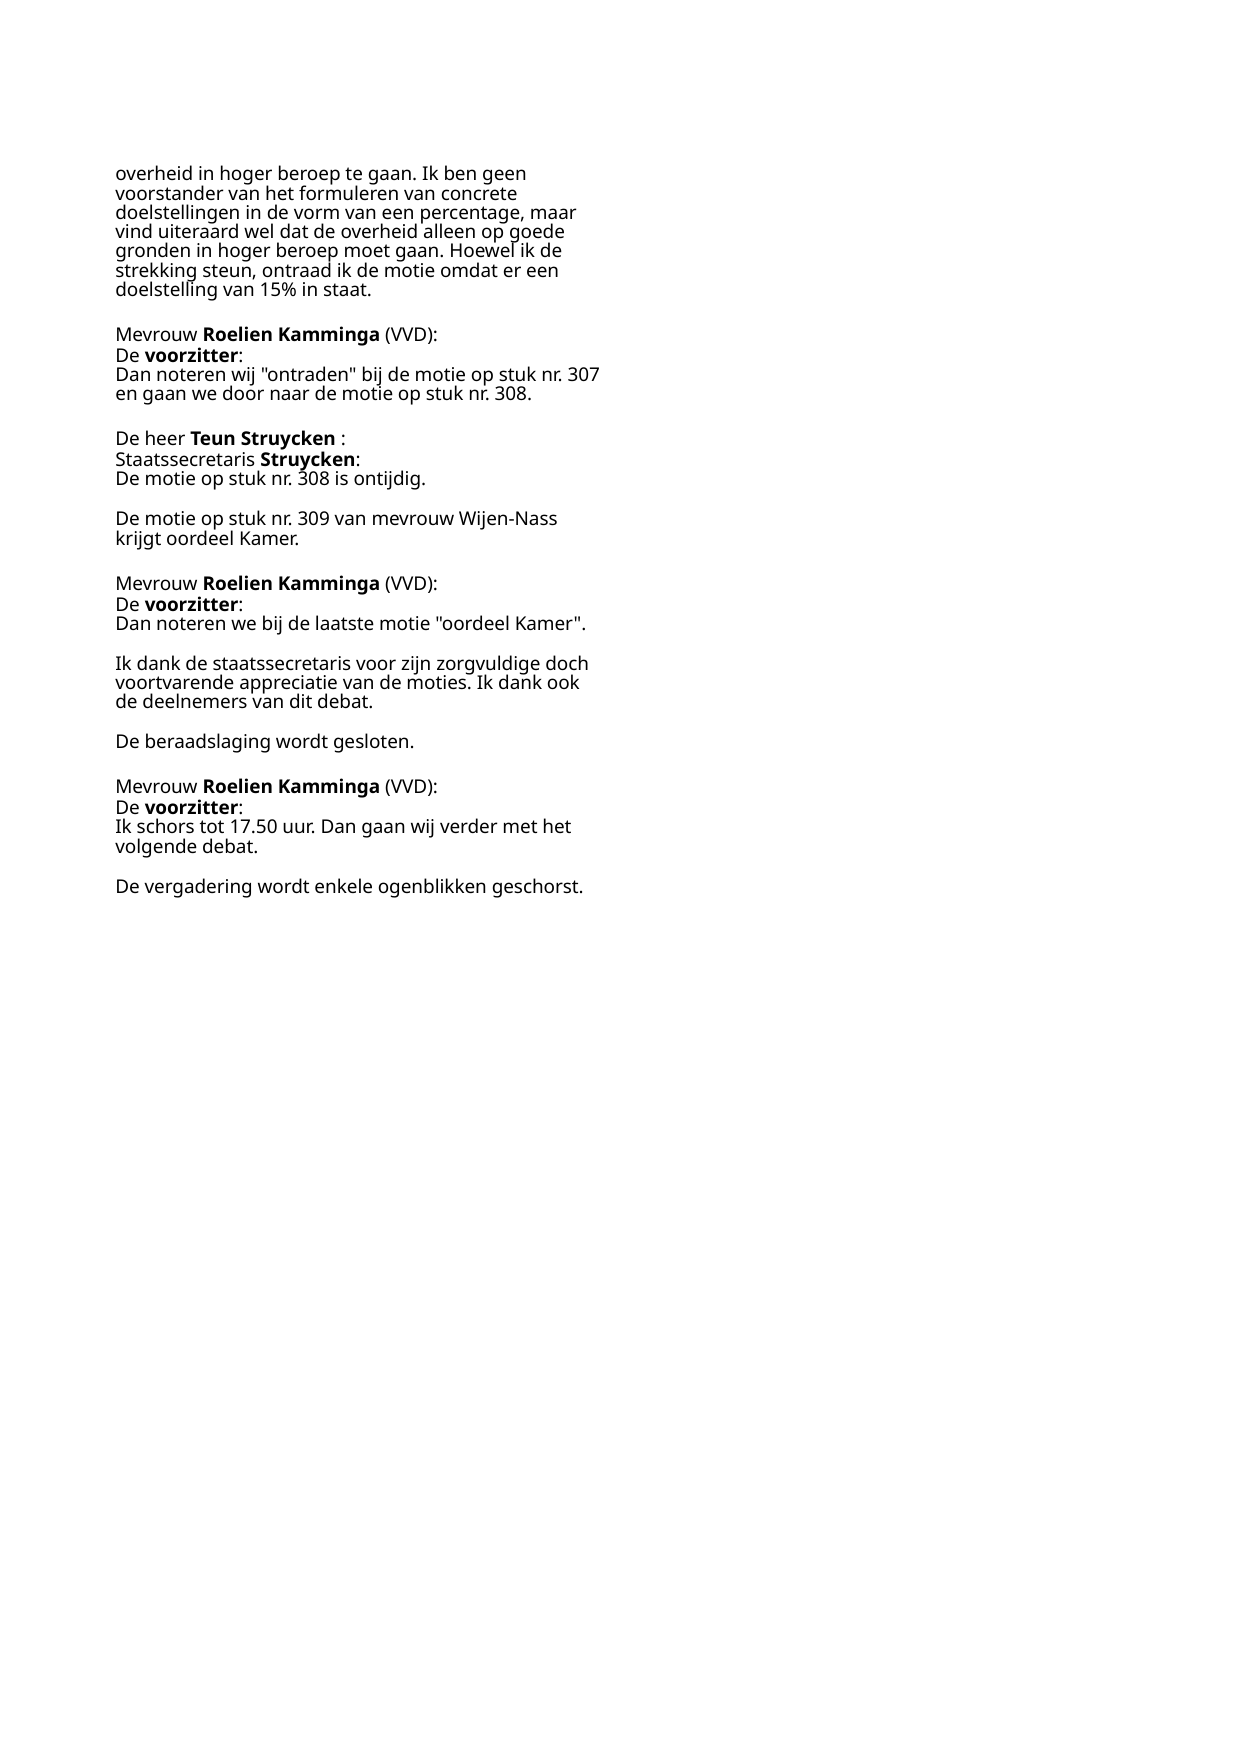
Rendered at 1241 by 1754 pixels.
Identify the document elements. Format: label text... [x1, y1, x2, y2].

text Ik schors tot 17.50 uur. Dan gaan wij verder met het volgende debat. [115, 818, 605, 857]
text De beraadslaging wordt gesloten. [115, 733, 605, 753]
text Mevrouw Roelien Kamminga (VVD): [115, 321, 605, 347]
text Dan noteren we bij de laatste motie "oordeel Kamer". [115, 615, 605, 634]
text De voorzitter: [115, 347, 605, 366]
text Staatssecretaris Struycken: [115, 451, 605, 470]
text overheid in hoger beroep te gaan. Ik ben geen voorstander van het formuleren van concrete doelstellingen in de vorm van een percentage, maar vind uiteraard wel dat de overheid alleen op goede gronden in hoger beroep moet gaan. Hoewel ik de strekking steun, ontraad ik de motie omdat er een doelstelling van 15% in staat. [115, 165, 605, 300]
text De heer Teun Struycken : [115, 425, 605, 451]
text De voorzitter: [115, 799, 605, 818]
text Mevrouw Roelien Kamminga (VVD): [115, 570, 605, 596]
text Mevrouw Roelien Kamminga (VVD): [115, 773, 605, 799]
text Dan noteren wij "ontraden" bij de motie op stuk nr. 307 en gaan we door naar de motie op stuk nr. 308. [115, 366, 605, 404]
text Ik dank de staatssecretaris voor zijn zorgvuldige doch voortvarende appreciatie van de moties. Ik dank ook de deelnemers van dit debat. [115, 655, 605, 713]
text De voorzitter: [115, 596, 605, 615]
text De vergadering wordt enkele ogenblikken geschorst. [115, 878, 605, 897]
text De motie op stuk nr. 308 is ontijdig. [115, 470, 605, 490]
text De motie op stuk nr. 309 van mevrouw Wijen-Nass krijgt oordeel Kamer. [115, 510, 605, 549]
